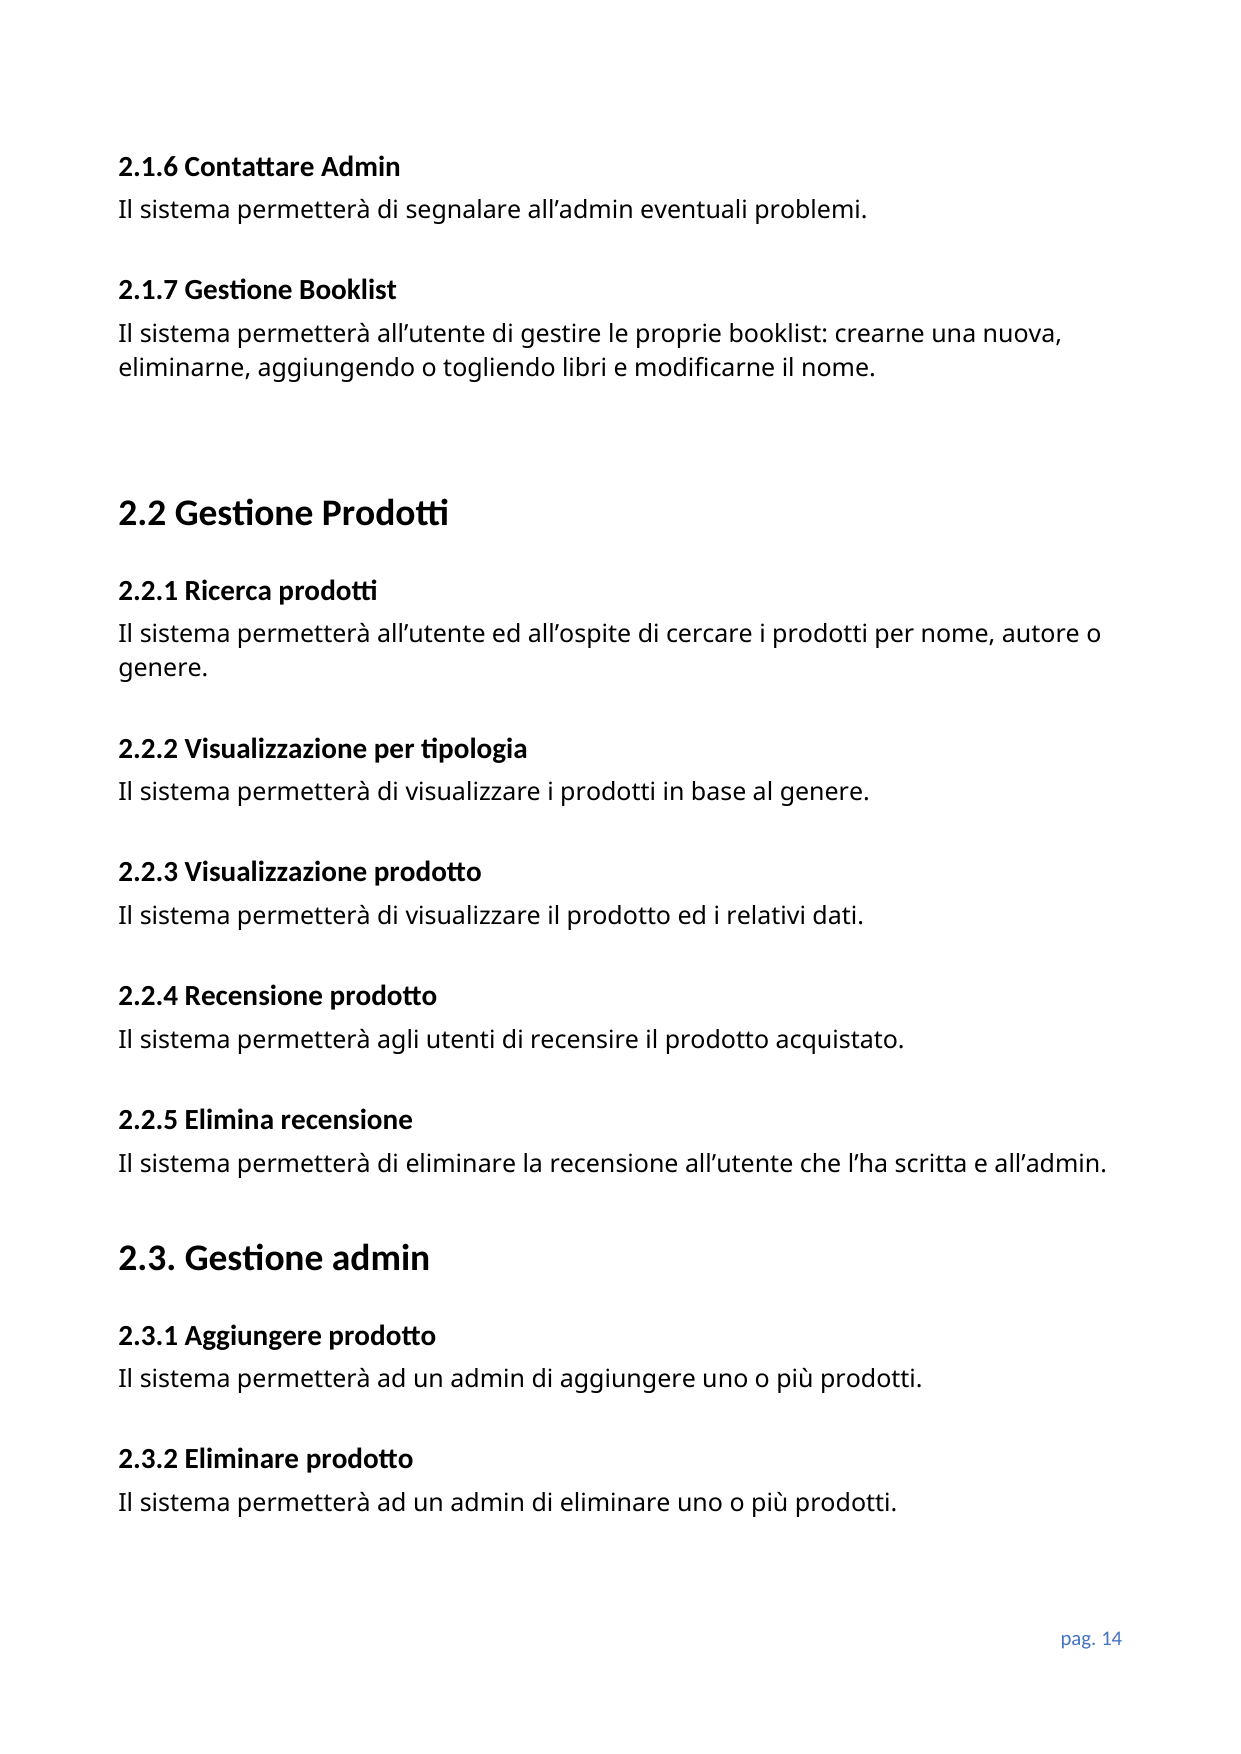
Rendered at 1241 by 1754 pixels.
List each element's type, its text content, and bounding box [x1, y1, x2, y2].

subtitle 2.2.5 Elimina recensione [118, 1101, 1122, 1137]
subtitle 2.1.7 Gestione Booklist [118, 271, 1122, 307]
text Il sistema permetterà ad un admin di aggiungere uno o più prodotti. [118, 1361, 1122, 1395]
text Il sistema permetterà di segnalare all’admin eventuali problemi. [118, 192, 1122, 226]
subtitle 2.2.1 Ricerca prodotti [118, 572, 1122, 607]
text Il sistema permetterà di visualizzare i prodotti in base al genere. [118, 774, 1122, 808]
subtitle 2.3.2 Eliminare prodotto [118, 1441, 1122, 1476]
subtitle 2.2 Gestione Prodotti [118, 488, 1122, 534]
subtitle 2.3.1 Aggiungere prodotto [118, 1317, 1122, 1352]
text Il sistema permetterà all’utente ed all’ospite di cercare i prodotti per nome, autore o genere. [118, 616, 1122, 684]
text Il sistema permetterà all’utente di gestire le proprie booklist: crearne una nuova, eliminarne, aggiungendo o togliendo libri e modificarne il nome. [118, 315, 1122, 383]
text Il sistema permetterà ad un admin di eliminare uno o più prodotti. [118, 1484, 1122, 1519]
subtitle 2.1.6 Contattare Admin [118, 148, 1122, 183]
subtitle 2.2.3 Visualizzazione prodotto [118, 853, 1122, 889]
text Il sistema permetterà di visualizzare il prodotto ed i relativi dati. [118, 897, 1122, 932]
subtitle 2.2.2 Visualizzazione per tipologia [118, 730, 1122, 765]
subtitle 2.3. Gestione admin [118, 1233, 1122, 1279]
subtitle 2.2.4 Recensione prodotto [118, 977, 1122, 1013]
text Il sistema permetterà agli utenti di recensire il prodotto acquistato. [118, 1021, 1122, 1055]
text Il sistema permetterà di eliminare la recensione all’utente che l’ha scritta e all’admin. [118, 1145, 1122, 1179]
